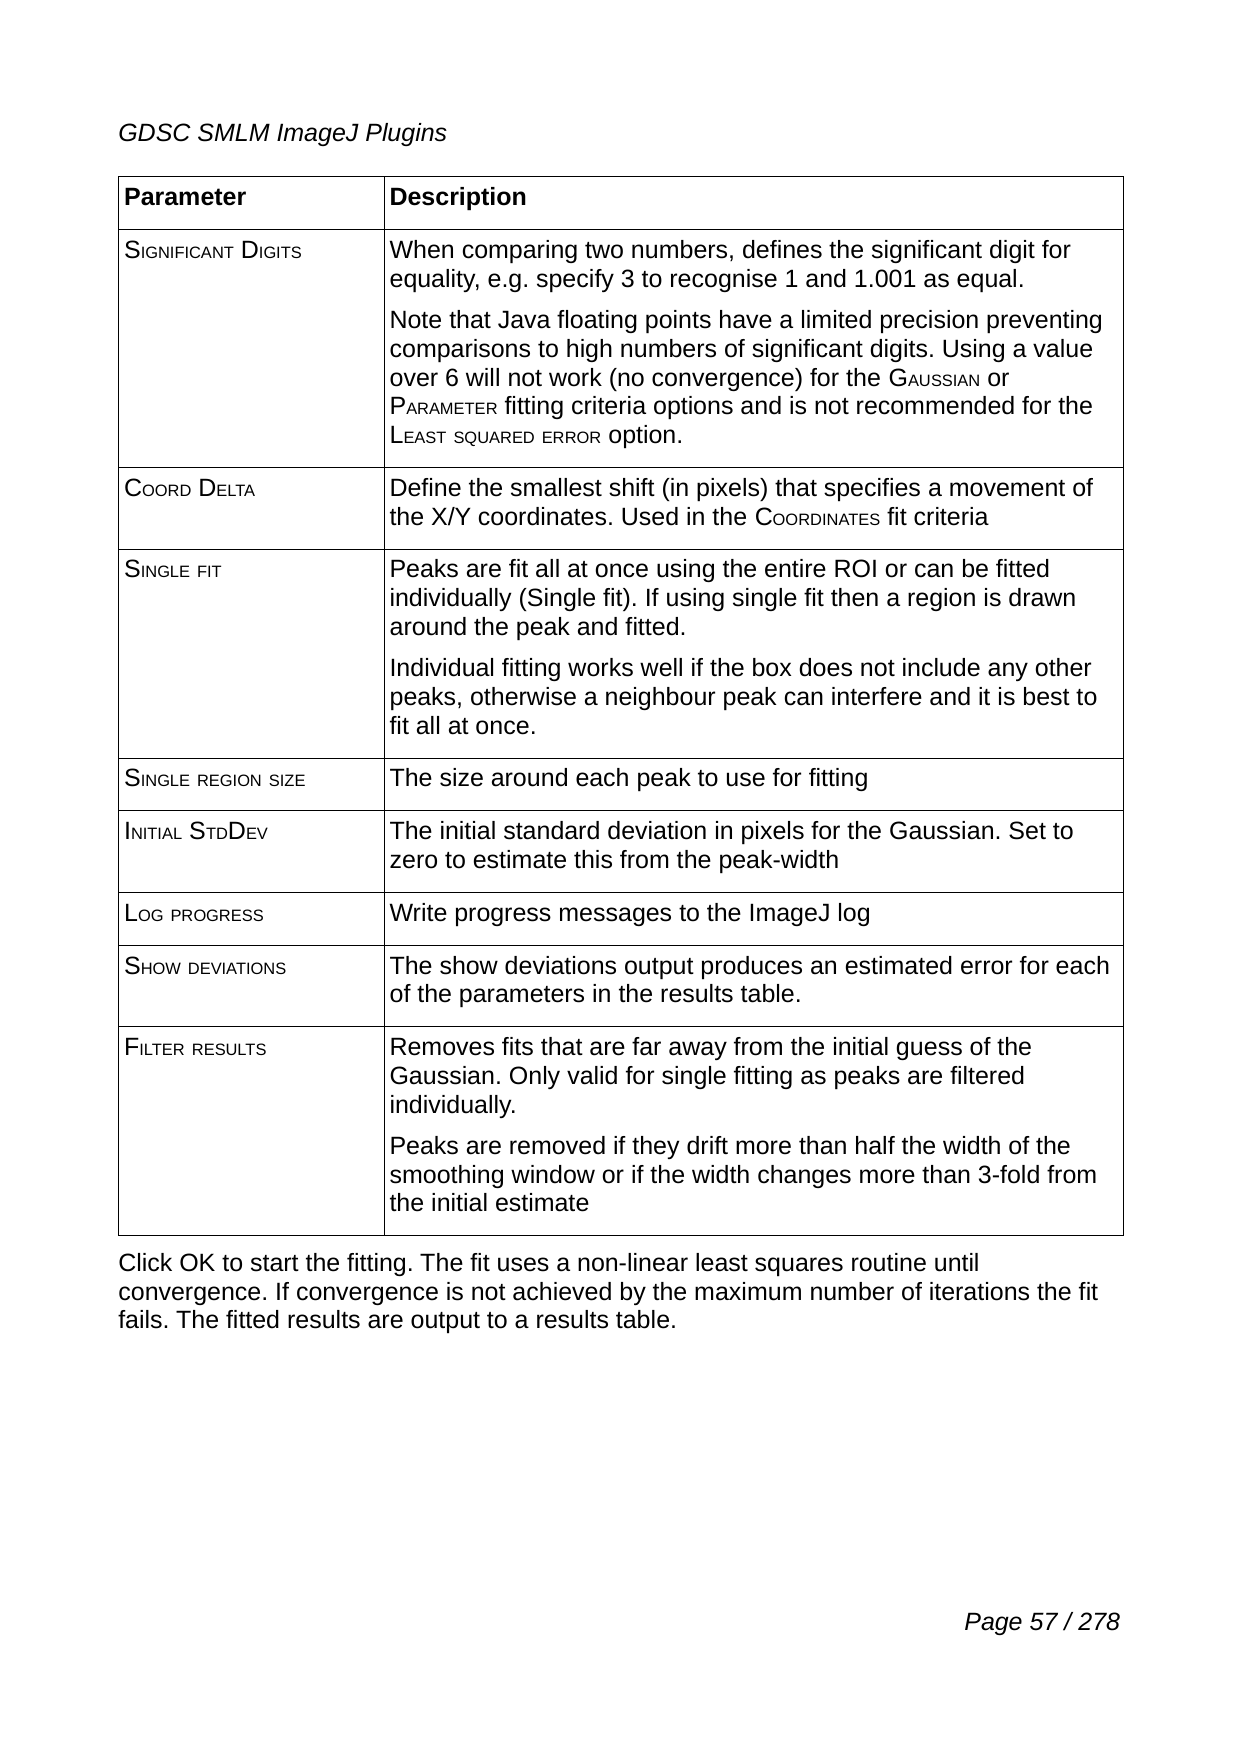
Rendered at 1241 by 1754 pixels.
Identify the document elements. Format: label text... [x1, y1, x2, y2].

table_cell Single fit [119, 550, 384, 758]
text Click OK to start the fitting. The fit uses a non-linear least squares routine until convergence. If convergence is not achieved by the maximum number of iterations the fit fails. The fitted results are output to a results table. [118, 1248, 1122, 1334]
table_cell Show deviations [119, 946, 384, 1026]
table_header Description [385, 177, 1123, 229]
table_cell Define the smallest shift (in pixels) that specifies a movement of the X/Y coordinates. Used in the Coordinates fit criteria [385, 468, 1123, 548]
table_cell Significant Digits [119, 230, 384, 467]
table_cell The size around each peak to use for fitting [385, 759, 1123, 810]
table_cell The show deviations output produces an estimated error for each of the parameters in the results table. [385, 946, 1123, 1026]
table_cell Removes fits that are far away from the initial guess of the Gaussian. Only valid for single fitting as peaks are filtered individually. Peaks are removed if they drift more than half the width of the smoothing window or if the width changes more than 3-fold from the initial estimate [385, 1027, 1123, 1235]
table_cell Initial StdDev [119, 811, 384, 892]
table_header Parameter [119, 177, 384, 229]
table_cell Peaks are fit all at once using the entire ROI or can be fitted individually (Single fit). If using single fit then a region is drawn around the peak and fitted. Individual fitting works well if the box does not include any other peaks, otherwise a neighbour peak can interfere and it is best to fit all at once. [385, 550, 1123, 758]
table_cell When comparing two numbers, defines the significant digit for equality, e.g. specify 3 to recognise 1 and 1.001 as equal. Note that Java floating points have a limited precision preventing comparisons to high numbers of significant digits. Using a value over 6 will not work (no convergence) for the Gaussian or Parameter fitting criteria options and is not recommended for the Least squared error option. [385, 230, 1123, 467]
table_cell Coord Delta [119, 468, 384, 548]
table_cell The initial standard deviation in pixels for the Gaussian. Set to zero to estimate this from the peak-width [385, 811, 1123, 892]
table_cell Filter results [119, 1027, 384, 1235]
table_cell Single region size [119, 759, 384, 810]
table_cell Write progress messages to the ImageJ log [385, 893, 1123, 945]
table_cell Log progress [119, 893, 384, 945]
